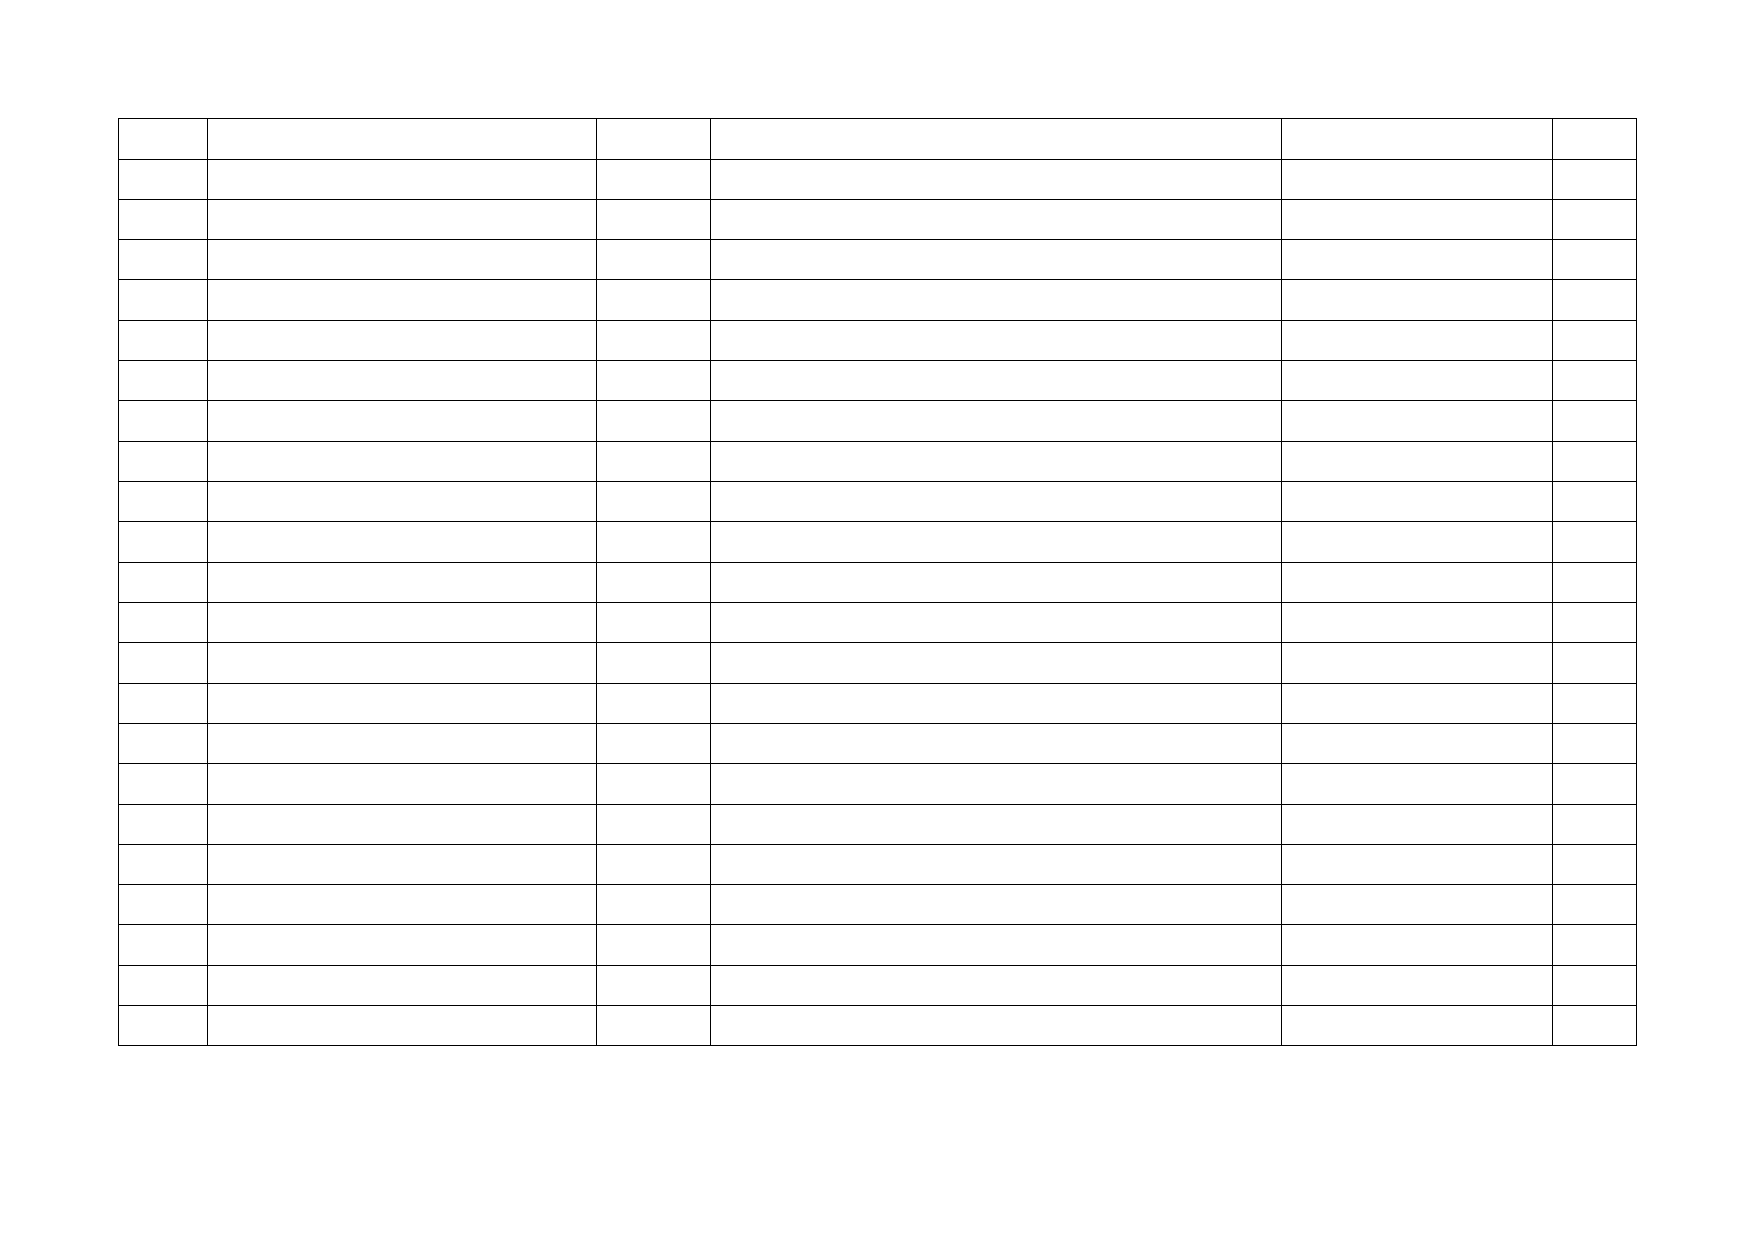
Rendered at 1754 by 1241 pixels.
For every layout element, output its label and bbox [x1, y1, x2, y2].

table_cell [597, 160, 710, 199]
table_cell [1553, 885, 1636, 924]
table_cell [597, 603, 710, 642]
table_cell [1553, 321, 1636, 360]
table_cell [119, 684, 207, 723]
table_cell [597, 482, 710, 521]
table_cell [119, 563, 207, 602]
table_cell [1553, 764, 1636, 803]
table_cell [597, 522, 710, 562]
table_cell [208, 401, 596, 441]
table_cell [208, 684, 596, 723]
table_cell [208, 805, 596, 844]
table_cell [208, 643, 596, 682]
table_cell [119, 442, 207, 481]
table_cell [208, 280, 596, 320]
table_cell [1553, 119, 1636, 158]
table_cell [711, 200, 1281, 239]
table_cell [208, 764, 596, 803]
table_cell [1282, 522, 1552, 562]
table_cell [711, 119, 1281, 158]
table_cell [597, 724, 710, 763]
table_cell [597, 240, 710, 279]
table_cell [597, 119, 710, 158]
table_cell [711, 240, 1281, 279]
table_cell [711, 361, 1281, 400]
table_cell [711, 805, 1281, 844]
table_cell [119, 482, 207, 521]
table_cell [597, 684, 710, 723]
table_cell [1282, 321, 1552, 360]
table_cell [119, 280, 207, 320]
table_cell [208, 361, 596, 400]
table_cell [119, 603, 207, 642]
table_cell [208, 200, 596, 239]
table_cell [597, 805, 710, 844]
table_cell [1553, 401, 1636, 441]
table_cell [1282, 200, 1552, 239]
table_cell [1282, 482, 1552, 521]
table_cell [119, 885, 207, 924]
table_cell [597, 643, 710, 682]
table_cell [1553, 482, 1636, 521]
table_cell [1553, 522, 1636, 562]
table_cell [1282, 966, 1552, 1005]
table_cell [711, 724, 1281, 763]
table_cell [119, 643, 207, 682]
table_cell [1282, 160, 1552, 199]
table_cell [119, 361, 207, 400]
table_cell [597, 280, 710, 320]
table_cell [208, 160, 596, 199]
table_cell [711, 522, 1281, 562]
table_cell [119, 200, 207, 239]
table_cell [208, 966, 596, 1005]
table_cell [711, 845, 1281, 884]
table_cell [208, 563, 596, 602]
table_cell [711, 925, 1281, 965]
table_cell [208, 925, 596, 965]
table_cell [597, 401, 710, 441]
table_cell [711, 482, 1281, 521]
table_cell [208, 442, 596, 481]
table_cell [1282, 240, 1552, 279]
table_cell [1553, 643, 1636, 682]
table_cell [119, 764, 207, 803]
table_cell [208, 482, 596, 521]
table_cell [597, 442, 710, 481]
table_cell [597, 925, 710, 965]
table_cell [208, 321, 596, 360]
table_cell [1553, 361, 1636, 400]
table_cell [597, 1006, 710, 1045]
table_cell [1553, 966, 1636, 1005]
table_cell [1553, 684, 1636, 723]
table_cell [1282, 280, 1552, 320]
table_cell [119, 1006, 207, 1045]
table_cell [1282, 845, 1552, 884]
table_cell [1553, 160, 1636, 199]
table_cell [597, 361, 710, 400]
table_cell [1282, 563, 1552, 602]
table_cell [208, 724, 596, 763]
table_cell [208, 845, 596, 884]
table_cell [1282, 1006, 1552, 1045]
table_cell [1553, 240, 1636, 279]
table_cell [597, 563, 710, 602]
table_cell [1553, 805, 1636, 844]
table_cell [119, 805, 207, 844]
table_cell [1282, 805, 1552, 844]
table_cell [119, 401, 207, 441]
table_cell [711, 160, 1281, 199]
table_cell [711, 764, 1281, 803]
table_cell [1282, 643, 1552, 682]
table_cell [711, 321, 1281, 360]
table_cell [1282, 442, 1552, 481]
table_cell [1282, 764, 1552, 803]
table_cell [711, 563, 1281, 602]
table_cell [1282, 119, 1552, 158]
table_cell [1553, 845, 1636, 884]
table_cell [1282, 684, 1552, 723]
table_cell [1553, 442, 1636, 481]
table_cell [1553, 925, 1636, 965]
table_cell [711, 401, 1281, 441]
table_cell [119, 522, 207, 562]
table_cell [1553, 724, 1636, 763]
table_cell [1282, 603, 1552, 642]
table_cell [711, 966, 1281, 1005]
table_cell [711, 643, 1281, 682]
table_cell [711, 684, 1281, 723]
table_cell [597, 966, 710, 1005]
table_cell [711, 442, 1281, 481]
table_cell [1553, 1006, 1636, 1045]
table_cell [119, 160, 207, 199]
table_cell [1553, 603, 1636, 642]
table_cell [597, 200, 710, 239]
table_cell [1282, 885, 1552, 924]
table_cell [119, 925, 207, 965]
table_cell [597, 885, 710, 924]
table_cell [711, 280, 1281, 320]
table_cell [208, 885, 596, 924]
table_cell [208, 119, 596, 158]
table_cell [1282, 361, 1552, 400]
table_cell [597, 764, 710, 803]
table_cell [208, 240, 596, 279]
table_cell [208, 522, 596, 562]
table_cell [119, 845, 207, 884]
table_cell [597, 845, 710, 884]
table_cell [1553, 200, 1636, 239]
table_cell [1282, 724, 1552, 763]
table_cell [711, 603, 1281, 642]
table_cell [597, 321, 710, 360]
table_cell [119, 724, 207, 763]
table_cell [119, 966, 207, 1005]
table_cell [711, 885, 1281, 924]
table_cell [208, 603, 596, 642]
table_cell [119, 119, 207, 158]
table_cell [711, 1006, 1281, 1045]
table_cell [208, 1006, 596, 1045]
table_cell [1553, 563, 1636, 602]
table_cell [1553, 280, 1636, 320]
table_cell [119, 321, 207, 360]
table_cell [1282, 401, 1552, 441]
table_cell [1282, 925, 1552, 965]
table_cell [119, 240, 207, 279]
